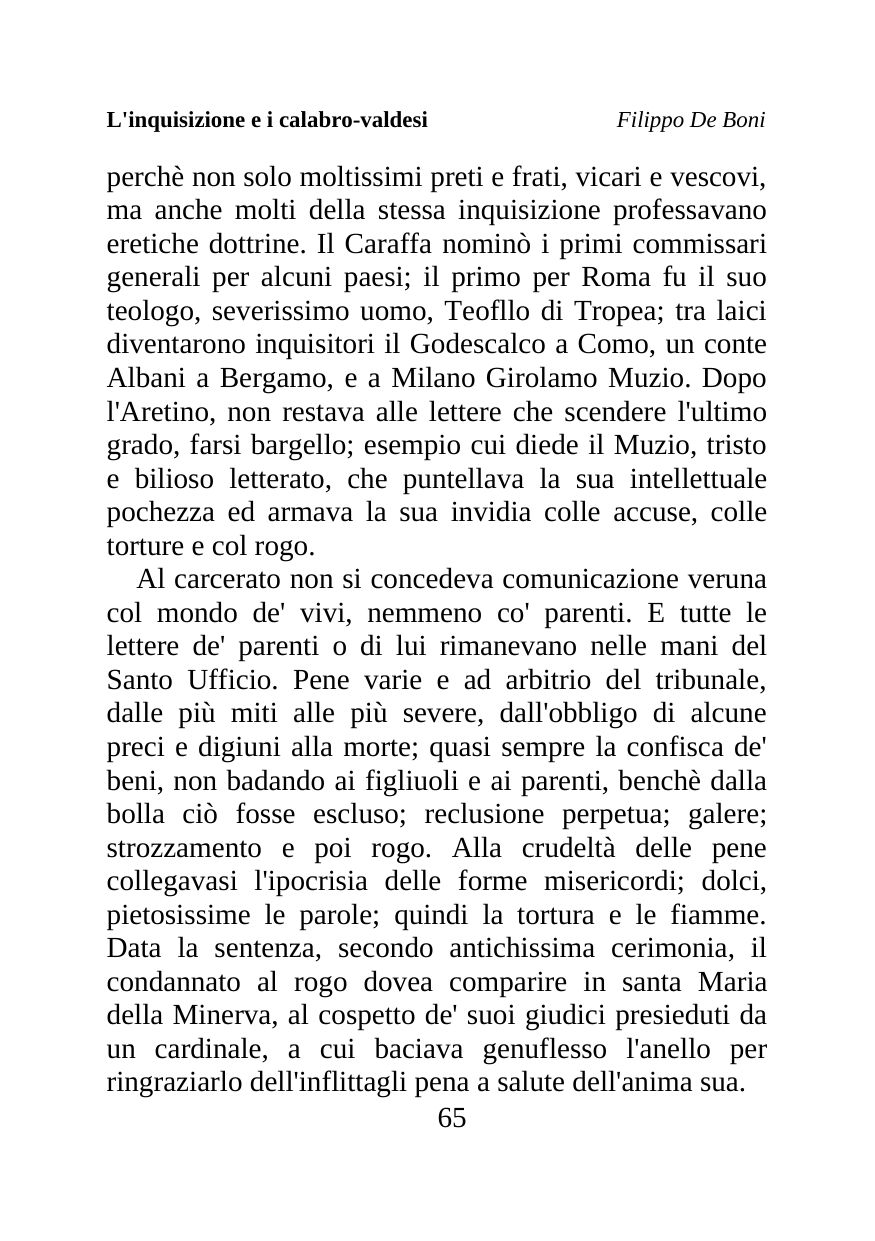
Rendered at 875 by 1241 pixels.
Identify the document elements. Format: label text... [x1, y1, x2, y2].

text perchè non solo moltissimi preti e frati, vicari e vescovi, ma anche molti della stessa inquisizione professavano eretiche dottrine. Il Caraffa nominò i primi commissari generali per alcuni paesi; il primo per Roma fu il suo teologo, severissimo uomo, Teofllo di Tropea; tra laici diventarono inquisitori il Godescalco a Como, un conte Albani a Bergamo, e a Milano Girolamo Muzio. Dopo l'Aretino, non restava alle lettere che scendere l'ultimo grado, farsi bargello; esempio cui diede il Muzio, tristo e bilioso letterato, che puntellava la sua intellettuale pochezza ed armava la sua invidia colle accuse, colle torture e col rogo. [106, 159, 768, 561]
text Al carcerato non si concedeva comunicazione veruna col mondo de' vivi, nemmeno co' parenti. E tutte le lettere de' parenti o di lui rimanevano nelle mani del Santo Ufficio. Pene varie e ad arbitrio del tribunale, dalle più miti alle più severe, dall'obbligo di alcune preci e digiuni alla morte; quasi sempre la confisca de' beni, non badando ai figliuoli e ai parenti, benchè dalla bolla ciò fosse escluso; reclusione perpetua; galere; strozzamento e poi rogo. Alla crudeltà delle pene collegavasi l'ipocrisia delle forme misericordi; dolci, pietosissime le parole; quindi la tortura e le fiamme. Data la sentenza, secondo antichissima cerimonia, il condannato al rogo dovea comparire in santa Maria della Minerva, al cospetto de' suoi giudici presieduti da un cardinale, a cui baciava genuflesso l'anello per ringraziarlo dell'inflittagli pena a salute dell'anima sua. [106, 561, 768, 1098]
